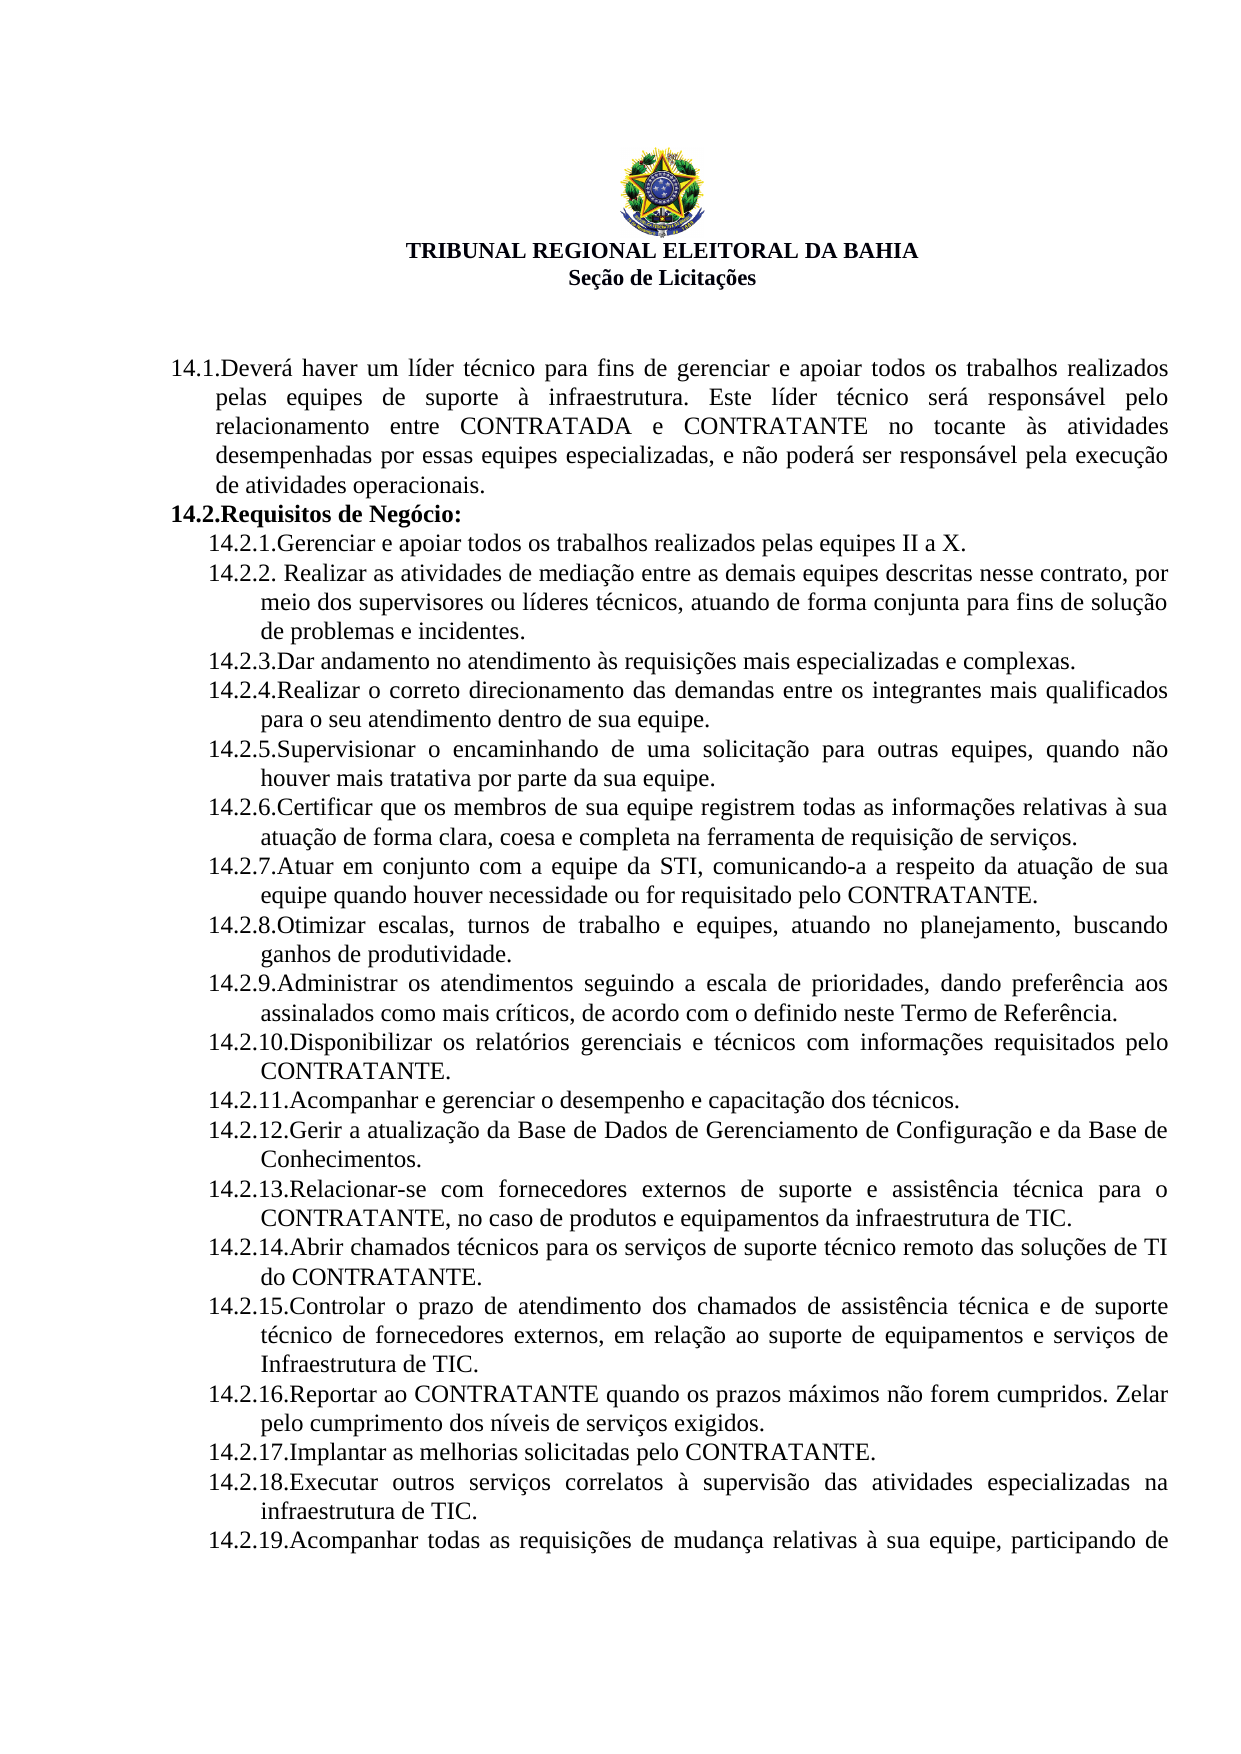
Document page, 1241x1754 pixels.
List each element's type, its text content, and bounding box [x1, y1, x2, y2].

list Abrir chamados técnicos para os serviços de suporte técnico remoto das soluções de TI do CONTRATANTE. [208, 1232, 1169, 1290]
list Realizar as atividades de mediação entre as demais equipes descritas nesse contrato, por meio dos supervisores ou líderes técnicos, atuando de forma conjunta para fins de solução de problemas e incidentes. [208, 558, 1169, 645]
list Supervisionar o encaminhando de uma solicitação para outras equipes, quando não houver mais tratativa por parte da sua equipe. [208, 734, 1169, 792]
list Implantar as melhorias solicitadas pelo CONTRATANTE. [208, 1437, 1169, 1466]
list Acompanhar e gerenciar o desempenho e capacitação dos técnicos. [208, 1086, 1169, 1114]
list Certificar que os membros de sua equipe registrem todas as informações relativas à sua atuação de forma clara, coesa e completa na ferramenta de requisição de serviços. [208, 792, 1169, 850]
list Gerenciar e apoiar todos os trabalhos realizados pelas equipes II a X. [208, 528, 1169, 557]
list Disponibilizar os relatórios gerenciais e técnicos com informações requisitados pelo CONTRATANTE. [208, 1027, 1169, 1085]
list Executar outros serviços correlatos à supervisão das atividades especializadas na infraestrutura de TIC. [208, 1467, 1169, 1525]
list Deverá haver um líder técnico para fins de gerenciar e apoiar todos os trabalhos realizados pelas equipes de suporte à infraestrutura. Este líder técnico será responsável pelo relacionamento entre CONTRATADA e CONTRATANTE no tocante às atividades desempenhadas por essas equipes especializadas, e não poderá ser responsável pela execução de atividades operacionais. [170, 353, 1169, 498]
list Realizar o correto direcionamento das demandas entre os integrantes mais qualificados para o seu atendimento dentro de sua equipe. [208, 675, 1169, 733]
list Relacionar-se com fornecedores externos de suporte e assistência técnica para o CONTRATANTE, no caso de produtos e equipamentos da infraestrutura de TIC. [208, 1174, 1169, 1232]
list Controlar o prazo de atendimento dos chamados de assistência técnica e de suporte técnico de fornecedores externos, em relação ao suporte de equipamentos e serviços de Infraestrutura de TIC. [208, 1291, 1169, 1378]
list Requisitos de Negócio: [170, 499, 1169, 528]
list Administrar os atendimentos seguindo a escala de prioridades, dando preferência aos assinalados como mais críticos, de acordo com o definido neste Termo de Referência. [208, 968, 1169, 1026]
list Reportar ao CONTRATANTE quando os prazos máximos não forem cumpridos. Zelar pelo cumprimento dos níveis de serviços exigidos. [208, 1379, 1169, 1437]
list Otimizar escalas, turnos de trabalho e equipes, atuando no planejamento, buscando ganhos de produtividade. [208, 910, 1169, 968]
list Atuar em conjunto com a equipe da STI, comunicando-a a respeito da atuação de sua equipe quando houver necessidade ou for requisitado pelo CONTRATANTE. [208, 851, 1169, 909]
list Dar andamento no atendimento às requisições mais especializadas e complexas. [208, 646, 1169, 674]
list Acompanhar todas as requisições de mudança relativas à sua equipe, participando de [208, 1526, 1169, 1554]
list Gerir a atualização da Base de Dados de Gerenciamento de Configuração e da Base de Conhecimentos. [208, 1115, 1169, 1173]
